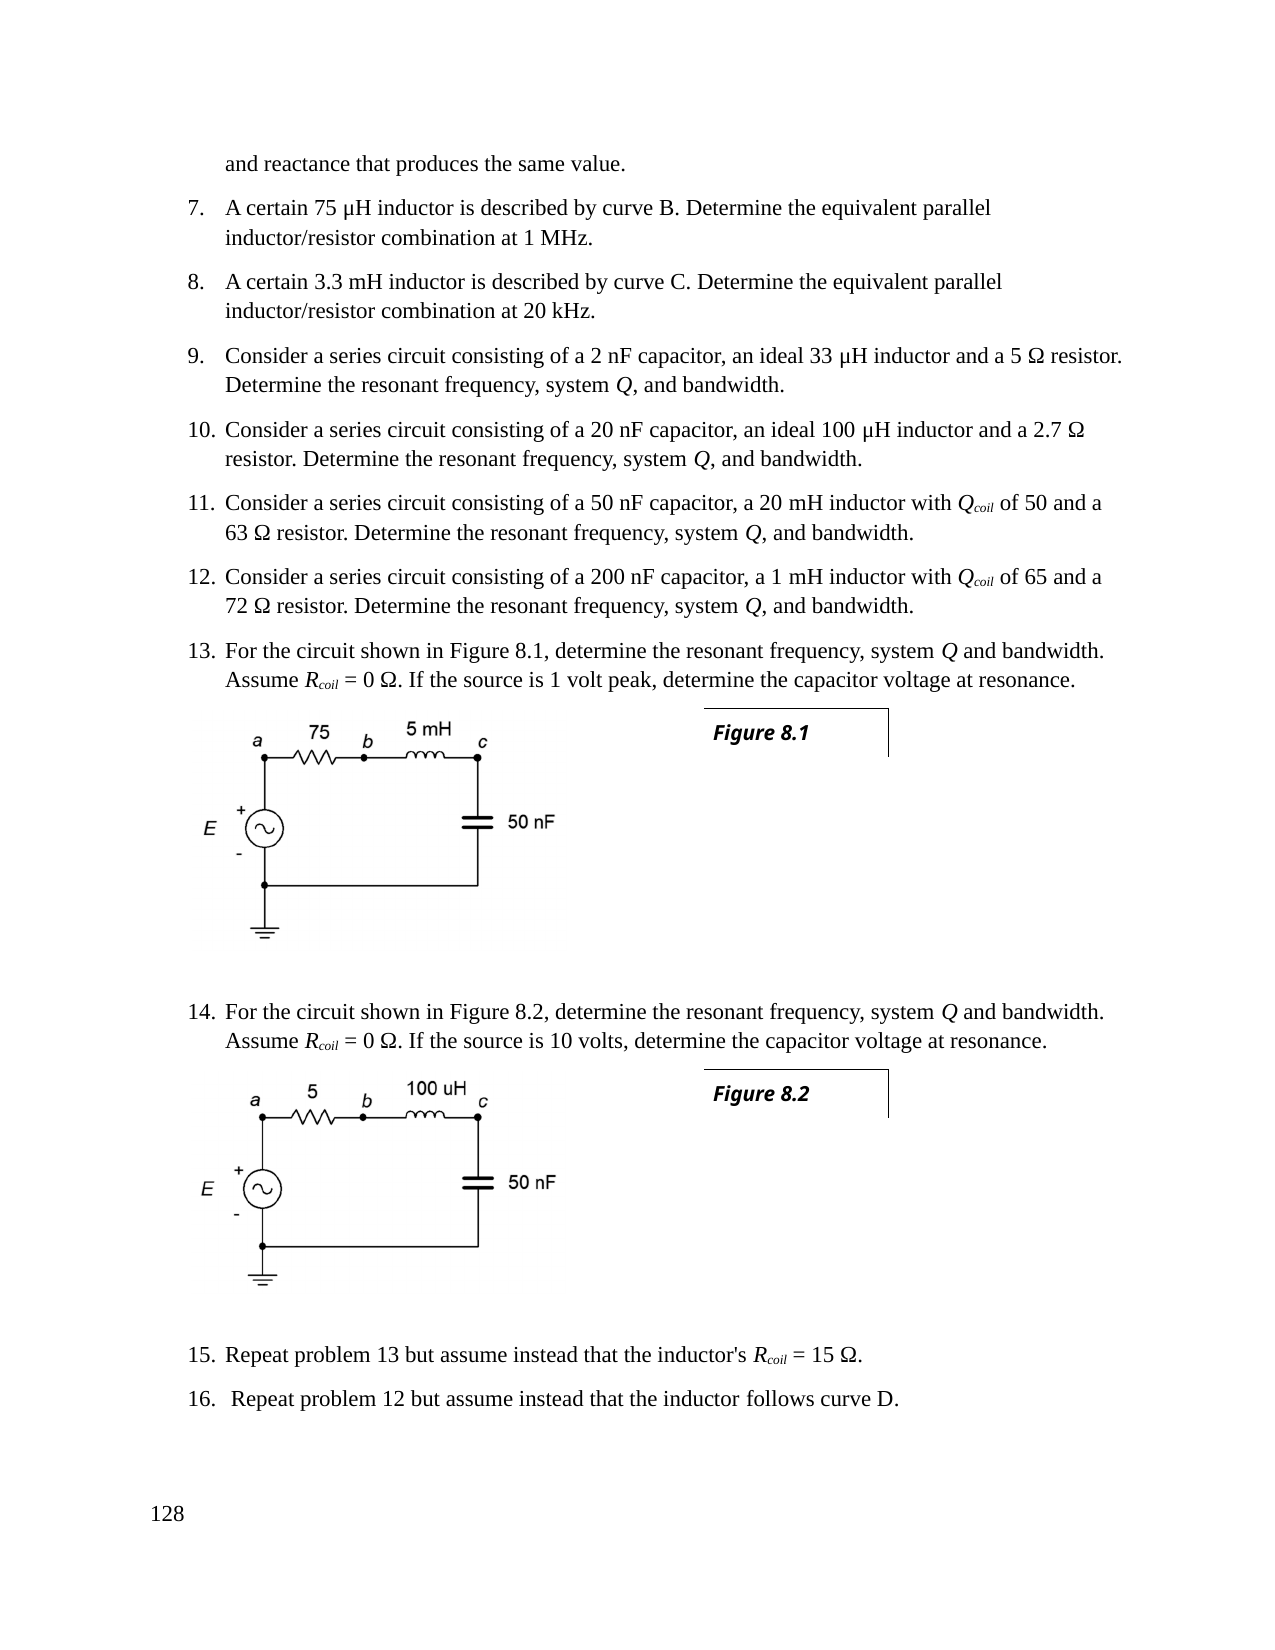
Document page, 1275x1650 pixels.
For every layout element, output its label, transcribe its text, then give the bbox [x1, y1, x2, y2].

list Consider a series circuit consisting of a 50 nF capacitor, a 20 mH inductor with Qcoil of 50 and a 63 Ω resistor. Determine the resonant frequency, system Q, and bandwidth. [187, 489, 1125, 545]
list Repeat problem 13 but assume instead that the inductor's Rcoil = 15 Ω. [187, 1341, 1125, 1367]
picture [192, 710, 567, 951]
text Figure 8.2 [713, 1079, 879, 1107]
list and reactance that produces the same value. [187, 150, 1125, 176]
list Consider a series circuit consisting of a 20 nF capacitor, an ideal 100 μH inductor and a 2.7 Ω resistor. Determine the resonant frequency, system Q, and bandwidth. [187, 416, 1125, 471]
list A certain 3.3 mH inductor is described by curve C. Determine the equivalent parallel inductor/resistor combination at 20 kHz. [187, 268, 1125, 324]
list For the circuit shown in Figure 8.2, determine the resonant frequency, system Q and bandwidth. Assume Rcoil = 0 Ω. If the source is 10 volts, determine the capacitor voltage at resonance. [187, 998, 1125, 1054]
list For the circuit shown in Figure 8.1, determine the resonant frequency, system Q and bandwidth. Assume Rcoil = 0 Ω. If the source is 1 volt peak, determine the capacitor voltage at resonance. [187, 637, 1125, 693]
list Consider a series circuit consisting of a 2 nF capacitor, an ideal 33 μH inductor and a 5 Ω resistor. Determine the resonant frequency, system Q, and bandwidth. [187, 342, 1125, 398]
list Repeat problem 12 but assume instead that the inductor follows curve D. [187, 1386, 1125, 1412]
text Figure 8.1 [713, 718, 879, 746]
list Consider a series circuit consisting of a 200 nF capacitor, a 1 mH inductor with Qcoil of 65 and a 72 Ω resistor. Determine the resonant frequency, system Q, and bandwidth. [187, 563, 1125, 619]
picture [191, 1071, 566, 1294]
list A certain 75 μH inductor is described by curve B. Determine the equivalent parallel inductor/resistor combination at 1 MHz. [187, 194, 1125, 250]
